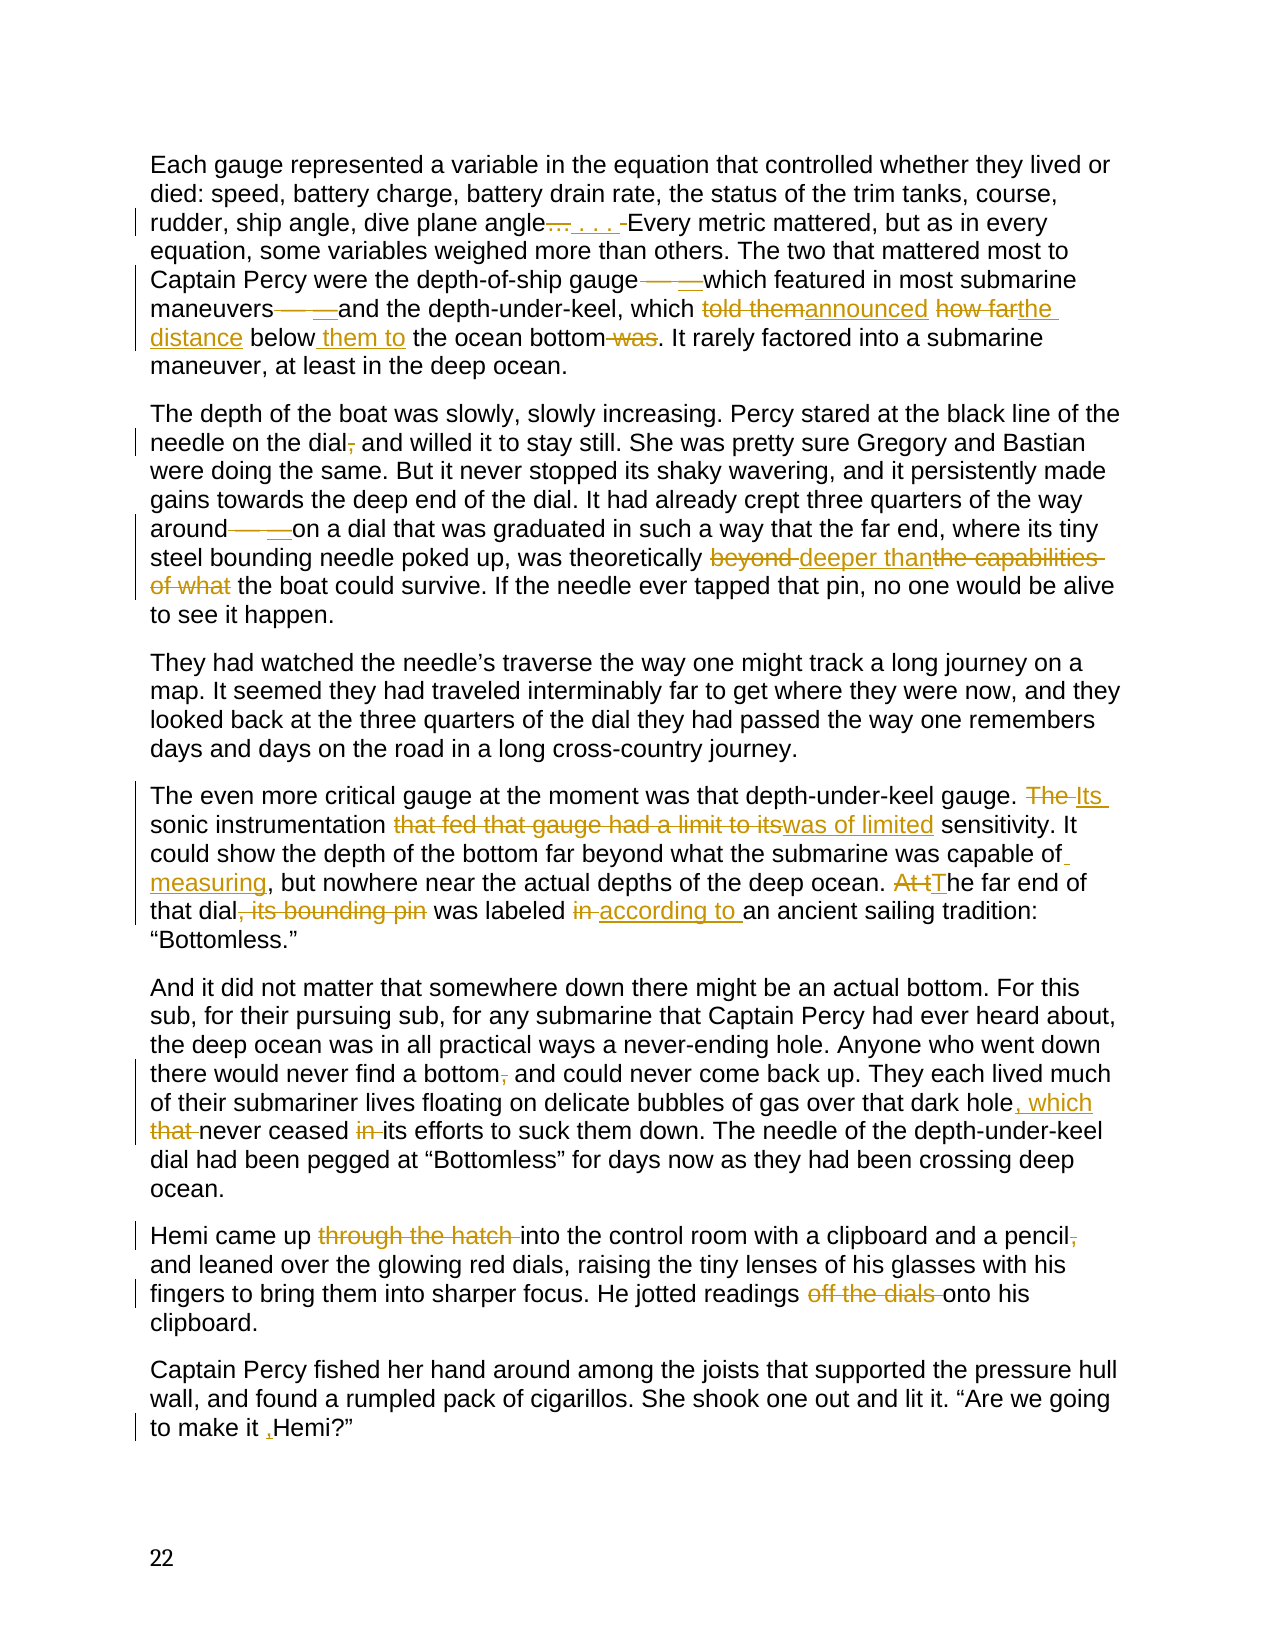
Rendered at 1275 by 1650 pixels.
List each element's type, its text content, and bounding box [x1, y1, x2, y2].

text Hemi came up into the control room with a clipboard and a pencil and leaned over the glowing red dials, raising the tiny lenses of his glasses with his fingers to bring them into sharper focus. He jotted readings onto his clipboard. [150, 1221, 1125, 1336]
text Captain Percy fished her hand around among the joists that supported the pressure hull wall, and found a rumpled pack of cigarillos. She shook one out and lit it. “Are we going to make it ,Hemi?” [150, 1355, 1125, 1441]
text The even more critical gauge at the moment was that depth-under-keel gauge. Its sonic instrumentation was of limited sensitivity. It could show the depth of the bottom far beyond what the submarine was capable of measuring, but nowhere near the actual depths of the deep ocean. The far end of that dial was labeled according to an ancient sailing tradition: “Bottomless.” [150, 781, 1125, 954]
text They had watched the needle’s traverse the way one might track a long journey on a map. It seemed they had traveled interminably far to get where they were now, and they looked back at the three quarters of the dial they had passed the way one remembers days and days on the road in a long cross-country journey. [150, 647, 1125, 762]
text The depth of the boat was slowly, slowly increasing. Percy stared at the black line of the needle on the dial and willed it to stay still. She was pretty sure Gregory and Bastian were doing the same. But it never stopped its shaky wavering, and it persistently made gains towards the deep end of the dial. It had already crept three quarters of the way around—on a dial that was graduated in such a way that the far end, where its tiny steel bounding needle poked up, was theoretically deeper than the boat could survive. If the needle ever tapped that pin, no one would be alive to see it happen. [150, 399, 1125, 629]
text Each gauge represented a variable in the equation that controlled whether they lived or died: speed, battery charge, battery drain rate, the status of the trim tanks, course, rudder, ship angle, dive plane angle . . . Every metric mattered, but as in every equation, some variables weighed more than others. The two that mattered most to Captain Percy were the depth-of-ship gauge—which featured in most submarine maneuvers—and the depth-under-keel, which announced the distance below them to the ocean bottom. It rarely factored into a submarine maneuver, at least in the deep ocean. [150, 150, 1125, 380]
text And it did not matter that somewhere down there might be an actual bottom. For this sub, for their pursuing sub, for any submarine that Captain Percy had ever heard about, the deep ocean was in all practical ways a never-ending hole. Anyone who went down there would never find a bottom and could never come back up. They each lived much of their submariner lives floating on delicate bubbles of gas over that dark hole, which never ceased its efforts to suck them down. The needle of the depth-under-keel dial had been pegged at “Bottomless” for days now as they had been crossing deep ocean. [150, 972, 1125, 1202]
